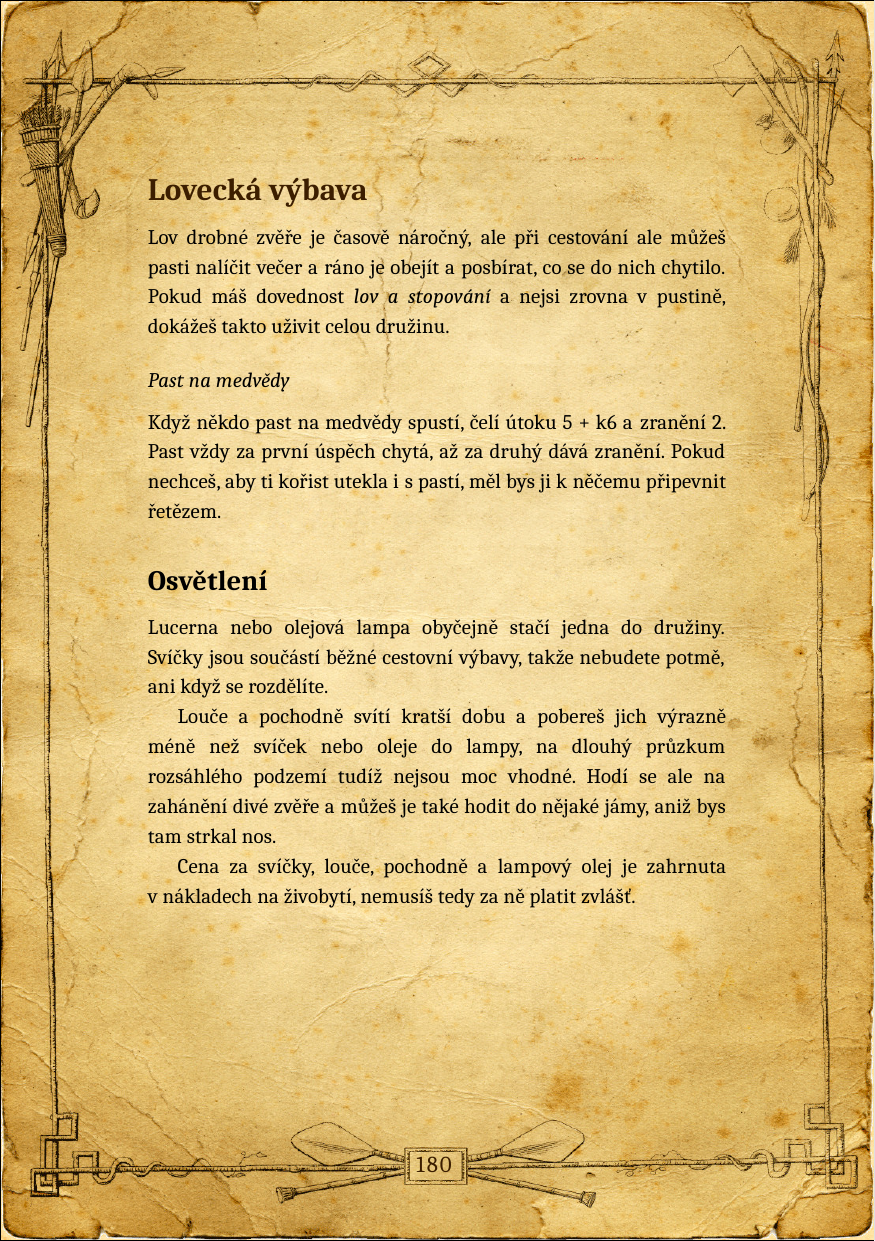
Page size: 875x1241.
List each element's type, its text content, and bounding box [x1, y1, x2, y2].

subtitle Osvětlení [148, 565, 726, 598]
text Lov drobné zvěře je časově náročný, ale při cestování ale můžeš pasti nalíčit večer a⁠ ráno je obejít a⁠ posbírat, co se do nich chytilo. Pokud máš dovednost lov a⁠ stopování a⁠ nejsi zrovna v⁠ pustině, dokážeš takto uživit celou družinu. [148, 225, 726, 339]
text Lucerna nebo olejová lampa obyčejně stačí jedna do družiny. Svíčky jsou součástí běžné cestovní výbavy, takže nebudete potmě, ani když se rozdělíte. Louče a⁠ pochodně svítí kratší dobu a⁠ pobereš jich výrazně méně než svíček nebo oleje do lampy, na dlouhý průzkum rozsáhlého podzemí tudíž nejsou moc vhodné. Hodí se ale na zahánění divé zvěře a⁠ můžeš je také hodit do nějaké jámy, aniž bys tam strkal nos. Cena za svíčky, louče, pochodně a⁠ lampový olej je zahrnuta v⁠ nákladech na živobytí, nemusíš tedy za ně platit zvlášť. [148, 615, 726, 908]
text Když někdo past na medvědy spustí, čelí útoku 5 + k6 a⁠ zranění 2. Past vždy za první úspěch chytá, až za druhý dává zranění. Pokud nechceš, aby ti kořist utekla i⁠ s⁠ pastí, měl bys ji k⁠ něčemu připevnit řetězem. [148, 410, 726, 524]
text Past na medvědy [148, 369, 726, 393]
picture [1, 1, 874, 1240]
subtitle Lovecká výbava [148, 172, 726, 208]
